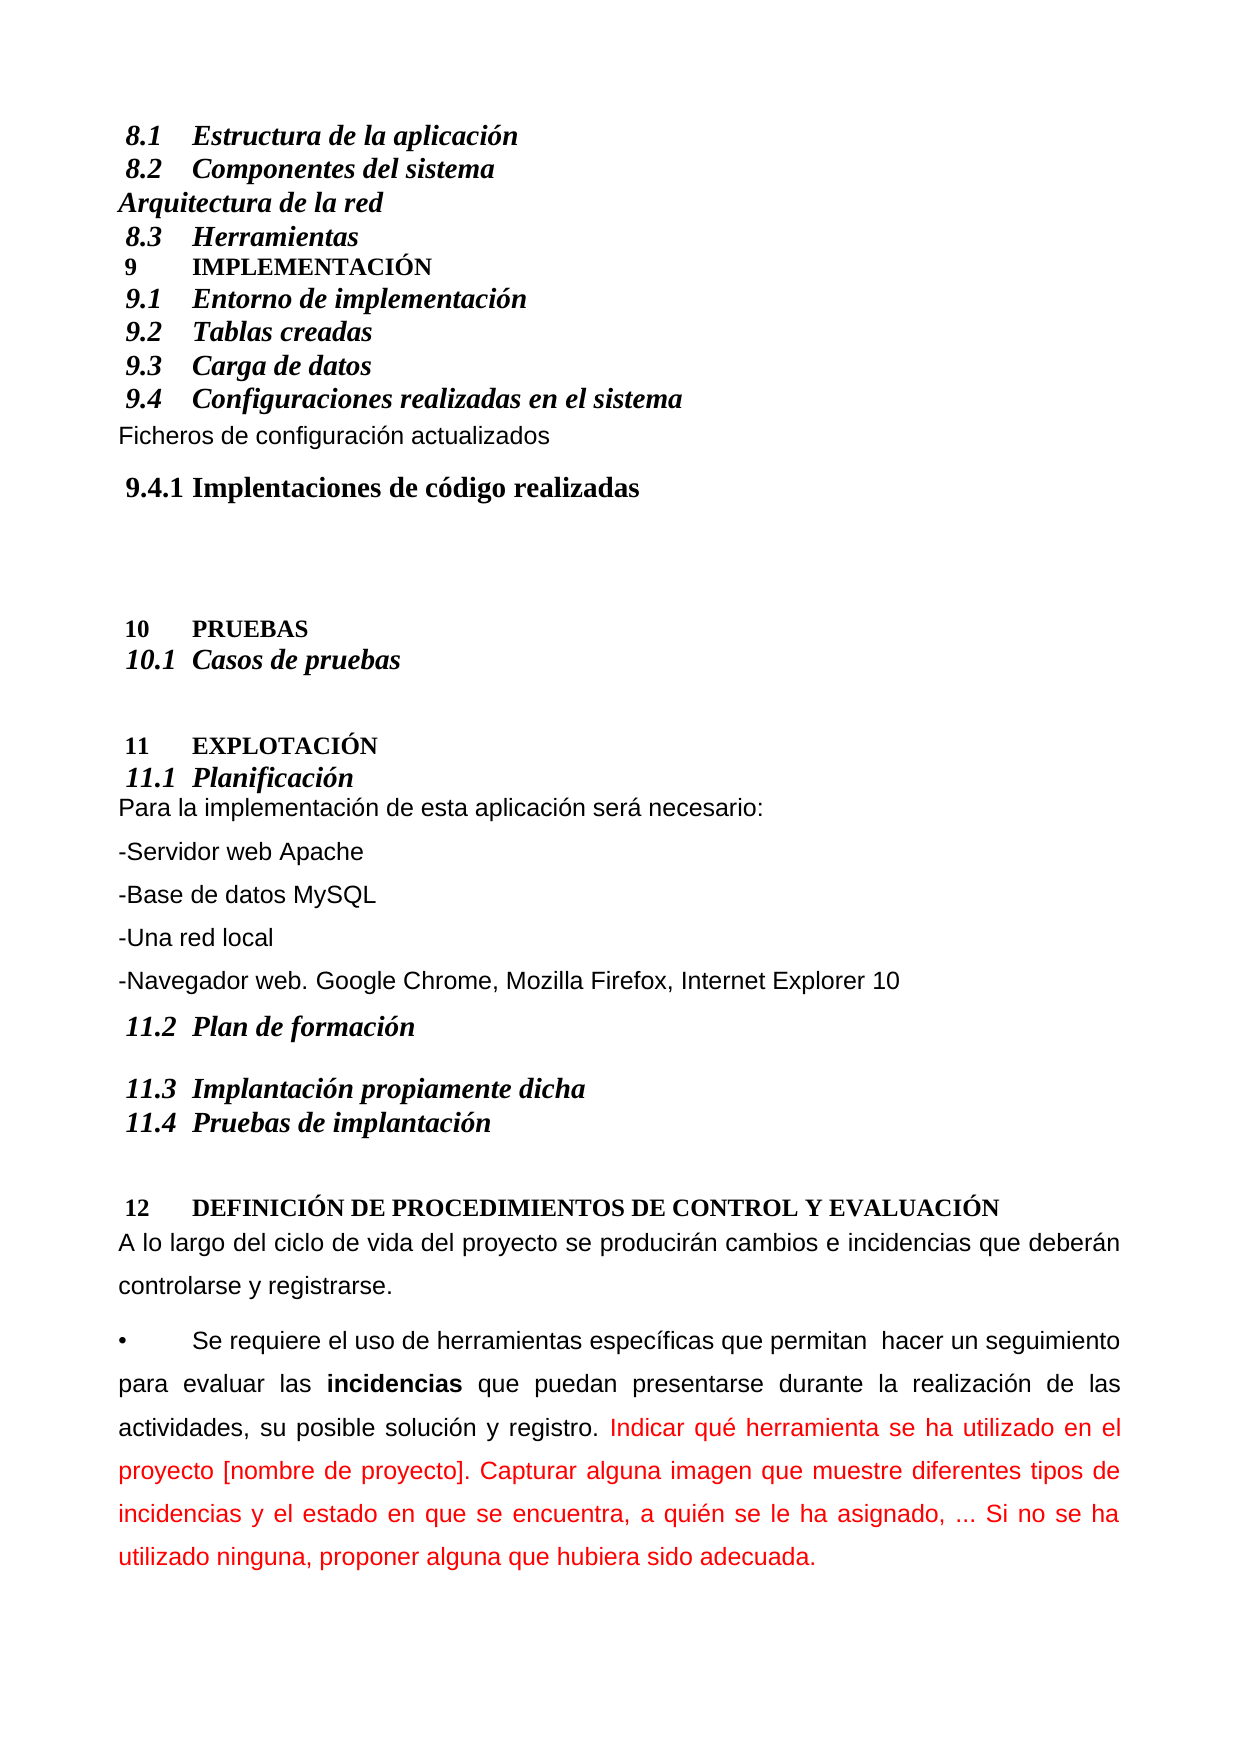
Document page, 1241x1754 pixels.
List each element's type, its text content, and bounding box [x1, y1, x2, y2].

subtitle Carga de datos [118, 348, 1122, 382]
subtitle PRUEBAS [118, 614, 1122, 642]
text -Servidor web Apache [118, 836, 1122, 865]
subtitle Herramientas [118, 219, 1122, 252]
list Se requiere el uso de herramientas específicas que permitan hacer un seguimiento para evaluar las incidencias que puedan presentarse durante la realización de las actividades, su posible solución y registro. Indicar qué herramienta se ha utilizado en el proyecto [nombre de proyecto]. Capturar alguna imagen que muestre diferentes tipos de incidencias y el estado en que se encuentra, a quién se le ha asignado, ... Si no se ha utilizado ninguna, proponer alguna que hubiera sido adecuada. [118, 1326, 1122, 1571]
subtitle Tablas creadas [118, 314, 1122, 348]
subtitle IMPLEMENTACIÓN [118, 252, 1122, 281]
subtitle EXPLOTACIÓN [118, 731, 1122, 760]
text Para la implementación de esta aplicación será necesario: [118, 793, 1122, 822]
subtitle Arquitectura de la red [118, 185, 1122, 219]
subtitle DEFINICIÓN DE PROCEDIMIENTOS DE CONTROL Y EVALUACIÓN [118, 1193, 1122, 1222]
subtitle Casos de pruebas [118, 642, 1122, 676]
text -Una red local [118, 923, 1122, 951]
subtitle Configuraciones realizadas en el sistema [118, 382, 1122, 415]
subtitle Plan de formación [118, 1009, 1122, 1042]
text A lo largo del ciclo de vida del proyecto se producirán cambios e incidencias que deberán controlarse y registrarse. [81, 1228, 1122, 1300]
subtitle Componentes del sistema [118, 152, 1122, 185]
subtitle Pruebas de implantación [118, 1105, 1122, 1138]
subtitle Implantación propiamente dicha [118, 1071, 1122, 1105]
subtitle Entorno de implementación [118, 281, 1122, 314]
subtitle Implentaciones de código realizadas [118, 470, 1122, 504]
text Ficheros de configuración actualizados [81, 421, 1122, 450]
subtitle Planificación [118, 760, 1122, 793]
subtitle Estructura de la aplicación [118, 118, 1122, 152]
text -Navegador web. Google Chrome, Mozilla Firefox, Internet Explorer 10 [118, 966, 1122, 994]
text -Base de datos MySQL [118, 879, 1122, 908]
